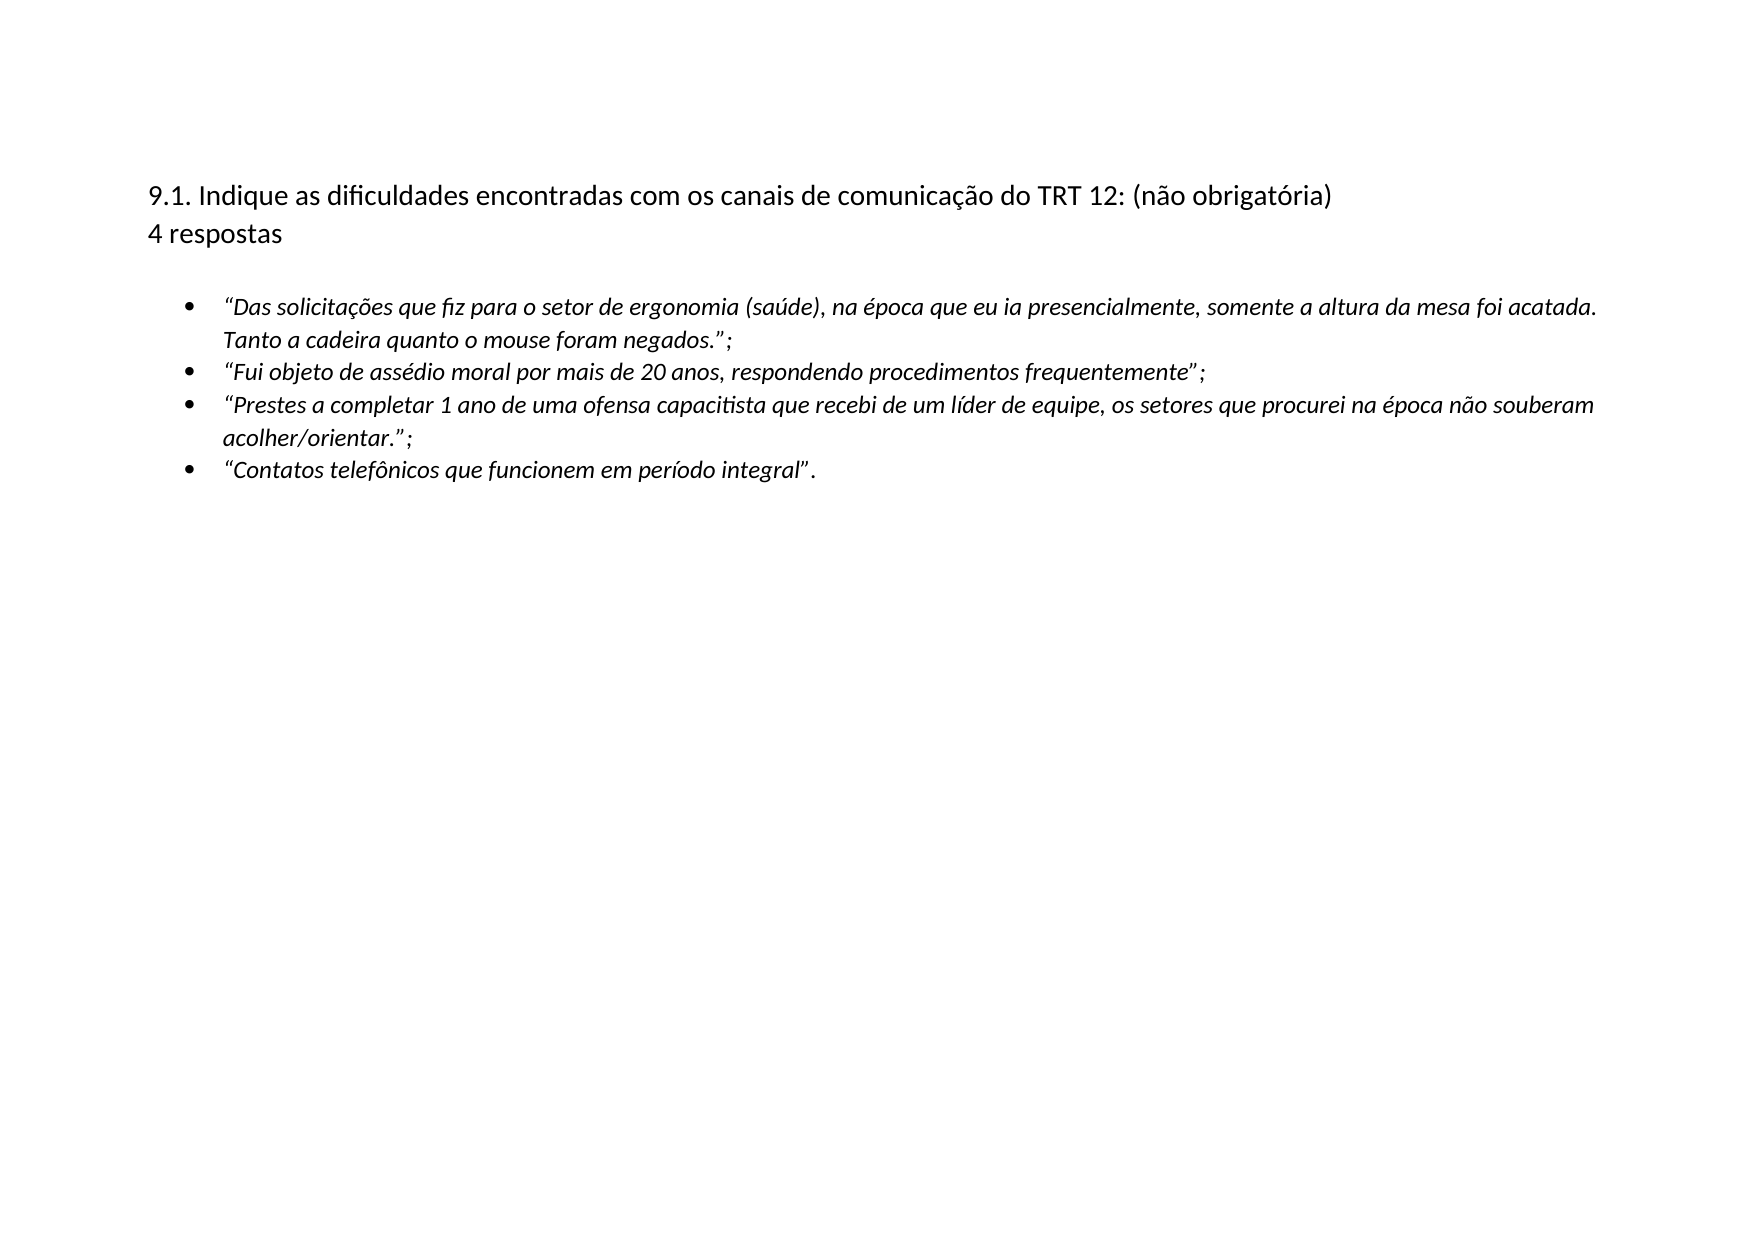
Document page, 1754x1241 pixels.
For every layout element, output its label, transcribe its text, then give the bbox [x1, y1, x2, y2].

list “Contatos telefônicos que funcionem em período integral”. [185, 454, 1606, 485]
text 9.1. Indique as dificuldades encontradas com os canais de comunicação do TRT 12: (não obrigatória) [148, 177, 1606, 213]
text 4 respostas [148, 215, 1606, 251]
list “Prestes a completar 1 ano de uma ofensa capacitista que recebi de um líder de equipe, os setores que procurei na época não souberam acolher/orientar.”; [185, 389, 1606, 452]
list “Fui objeto de assédio moral por mais de 20 anos, respondendo procedimentos frequentemente”; [185, 356, 1606, 387]
list “Das solicitações que fiz para o setor de ergonomia (saúde), na época que eu ia presencialmente, somente a altura da mesa foi acatada. Tanto a cadeira quanto o mouse foram negados.”; [185, 291, 1606, 354]
